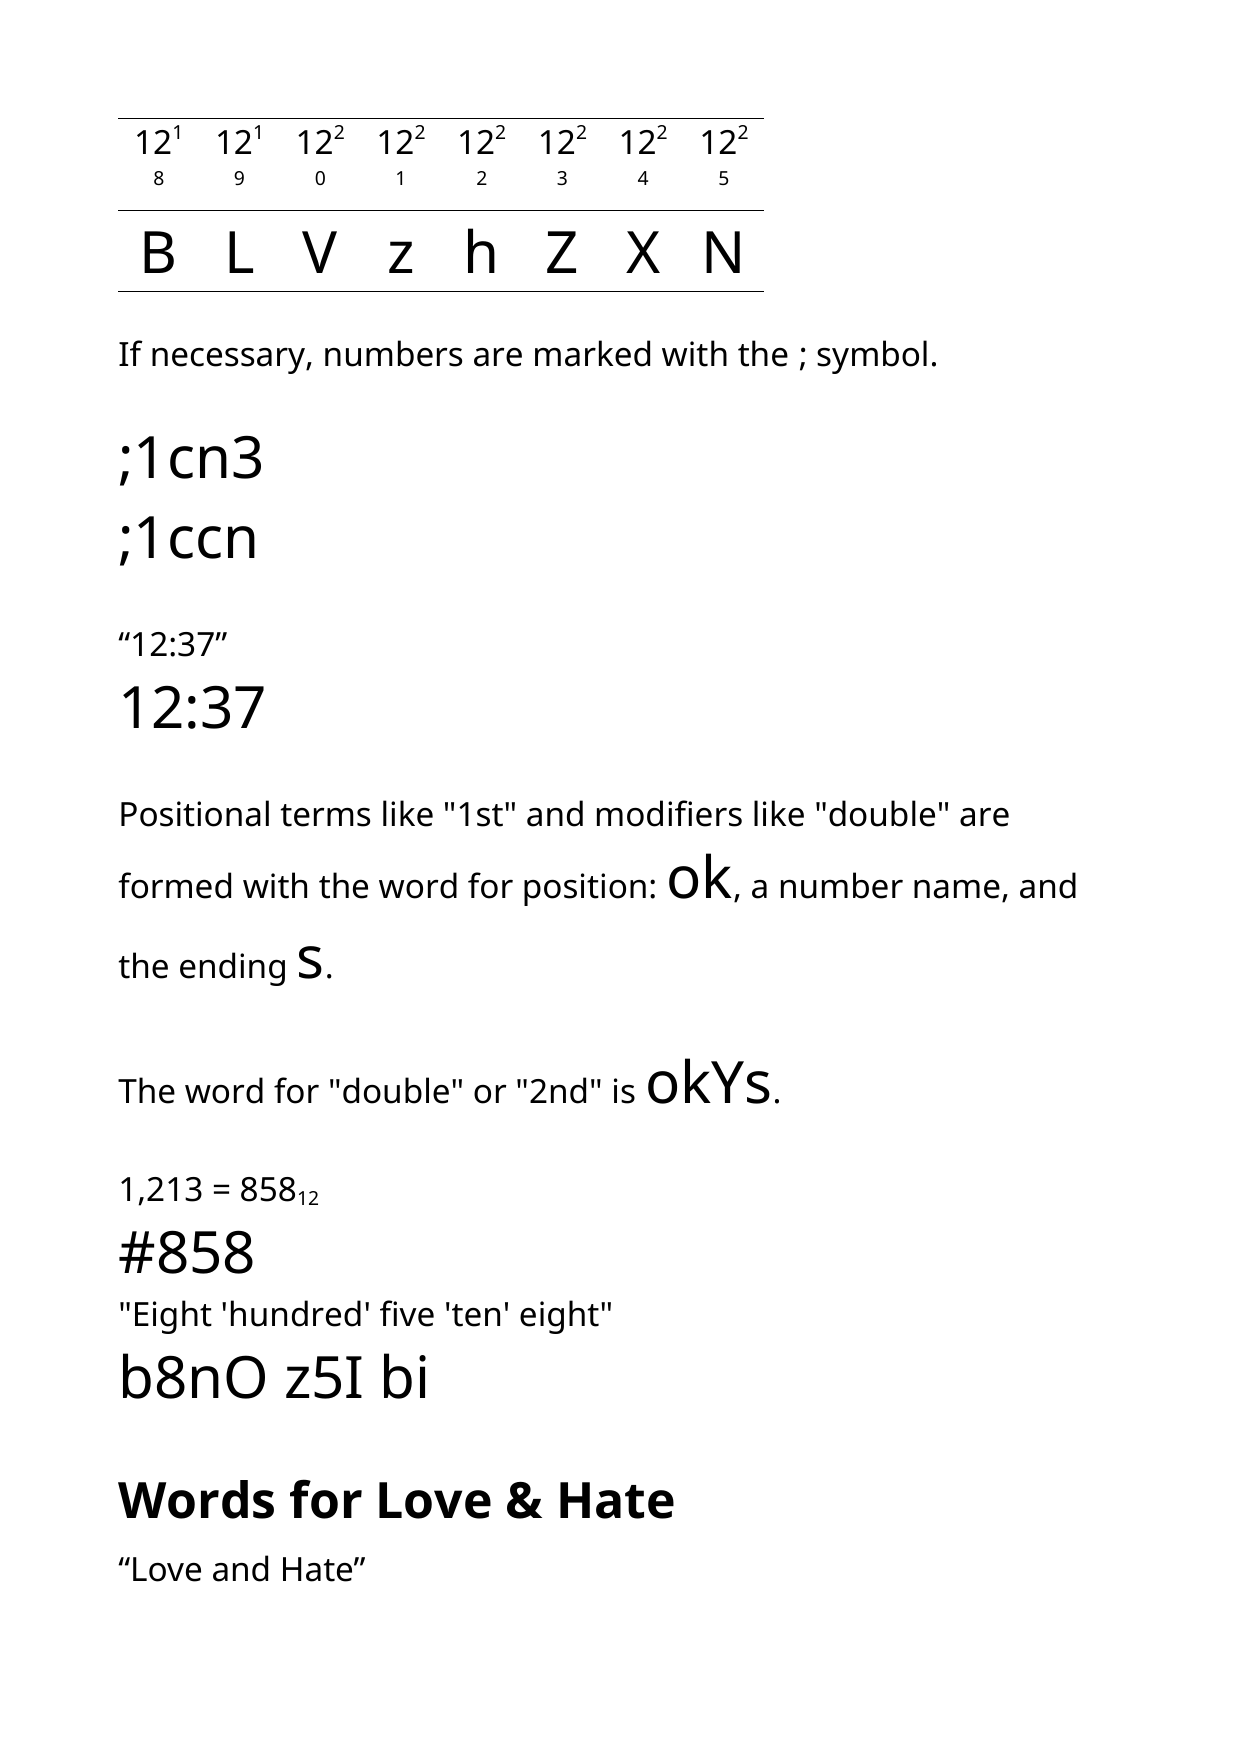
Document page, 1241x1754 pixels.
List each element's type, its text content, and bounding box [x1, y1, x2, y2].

table_header 1220 [280, 119, 360, 210]
subtitle Words for Love & Hate [118, 1466, 1122, 1534]
table_header 1222 [441, 119, 522, 210]
text #858 [118, 1211, 1122, 1291]
table_cell N [683, 211, 764, 291]
table_header 1224 [603, 119, 683, 210]
table_header 1223 [522, 119, 602, 210]
text ;1ccn [118, 496, 1122, 575]
text “12:37” [118, 621, 1122, 666]
table_header 1218 [118, 119, 199, 210]
table_cell X [603, 211, 683, 291]
table_cell z [360, 211, 441, 291]
text Positional terms like "1st" and modifiers like "double" are formed with the word for position: ok, a number name, and the ending s. [118, 791, 1122, 995]
text "Eight 'hundred' five 'ten' eight" [118, 1291, 1122, 1336]
table_cell L [199, 211, 279, 291]
text If necessary, numbers are marked with the ; symbol. [118, 331, 1122, 377]
table_cell B [118, 211, 199, 291]
table_header 1225 [683, 119, 764, 210]
table_cell h [441, 211, 522, 291]
text b8nO z5I bi [118, 1336, 1122, 1416]
text 1,213 = 85812 [118, 1166, 1122, 1211]
table_cell Z [522, 211, 602, 291]
text ;1cn3 [118, 416, 1122, 496]
table_header 1221 [360, 119, 441, 210]
table_header 1219 [199, 119, 279, 210]
text 12:37 [118, 666, 1122, 746]
text The word for "double" or "2nd" is okYs. [118, 1041, 1122, 1120]
table_cell V [280, 211, 360, 291]
text “Love and Hate” [118, 1546, 1122, 1592]
